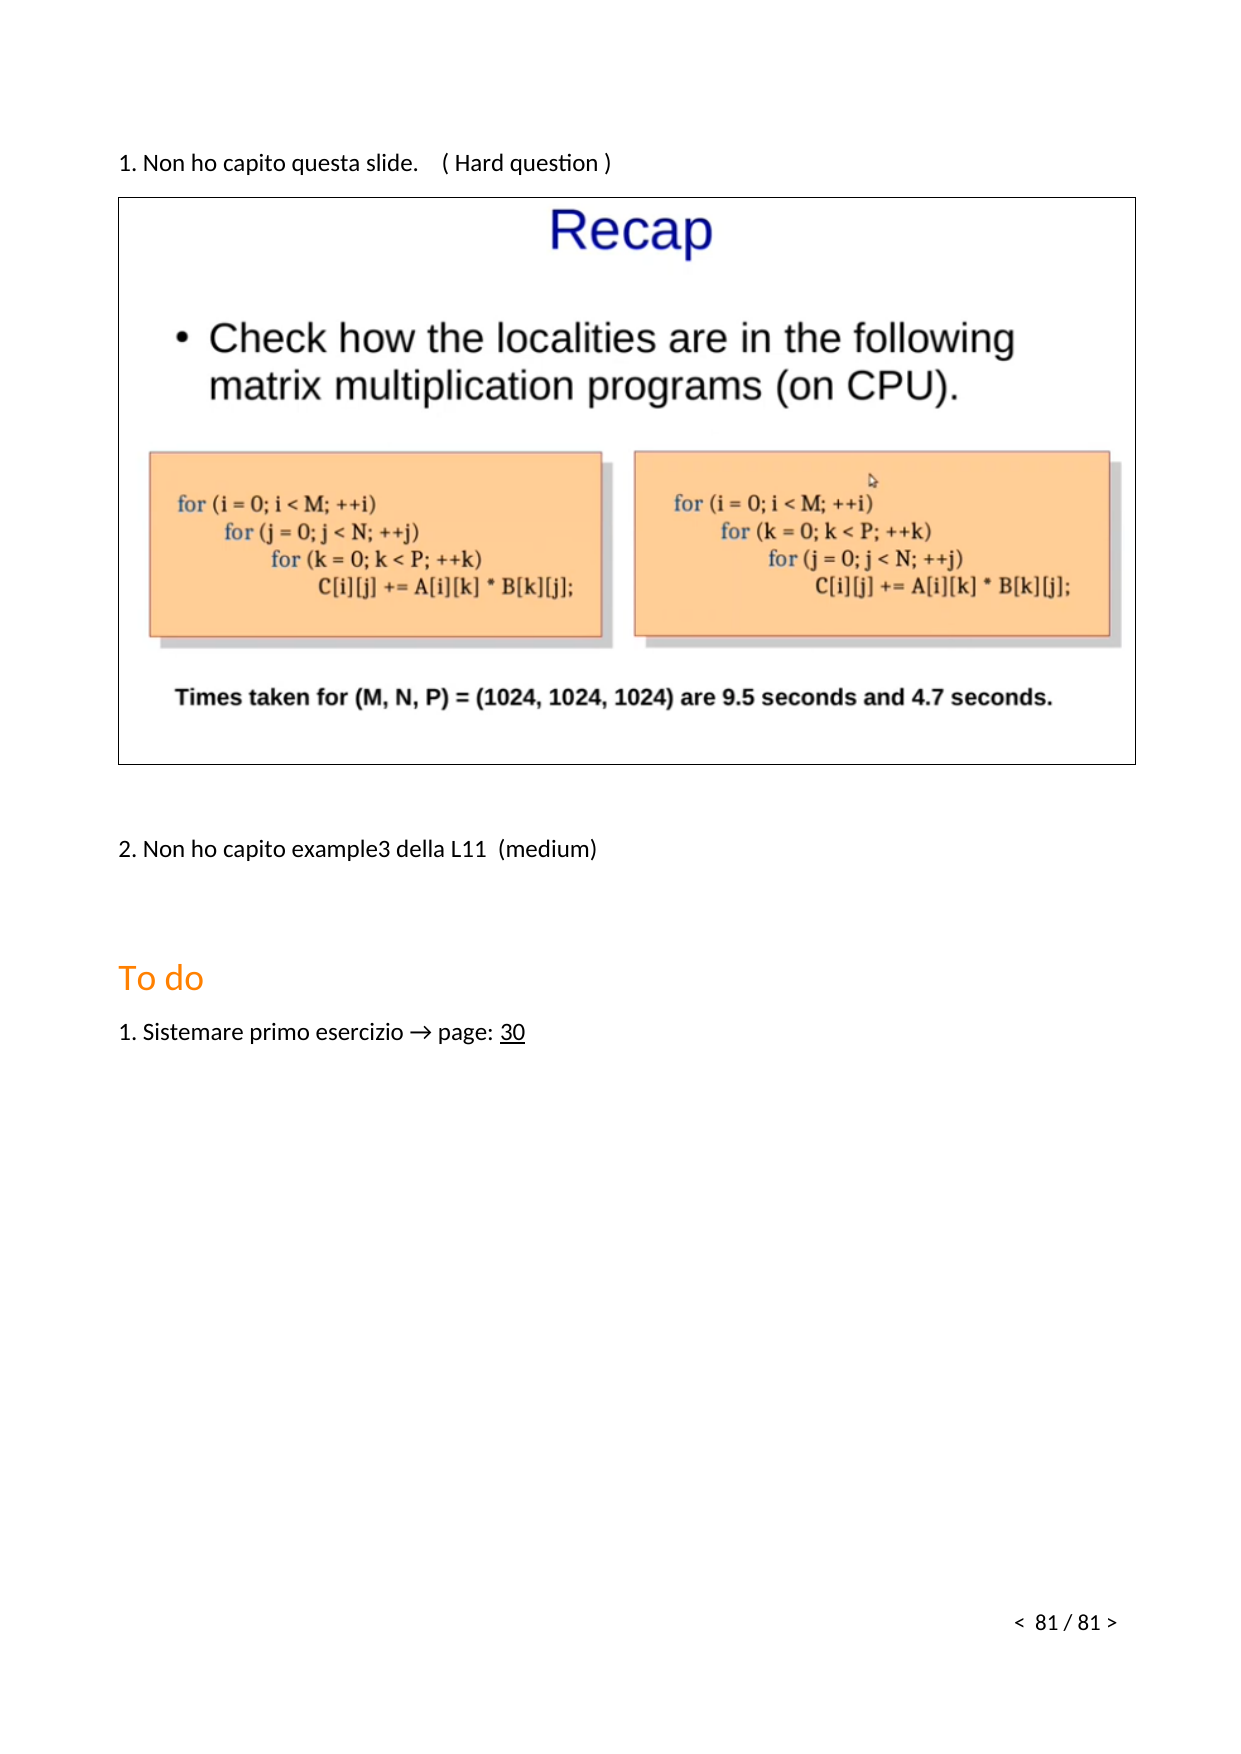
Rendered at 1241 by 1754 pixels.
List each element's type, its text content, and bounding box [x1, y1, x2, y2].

picture [121, 200, 1132, 762]
text 1. Sistemare primo esercizio → page: 30 [118, 1016, 1122, 1046]
text 1. Non ho capito questa slide. ( Hard question ) [118, 148, 1122, 178]
text 2. Non ho capito example3 della L11 (medium) [118, 833, 1122, 864]
subtitle To do [118, 954, 1122, 1000]
